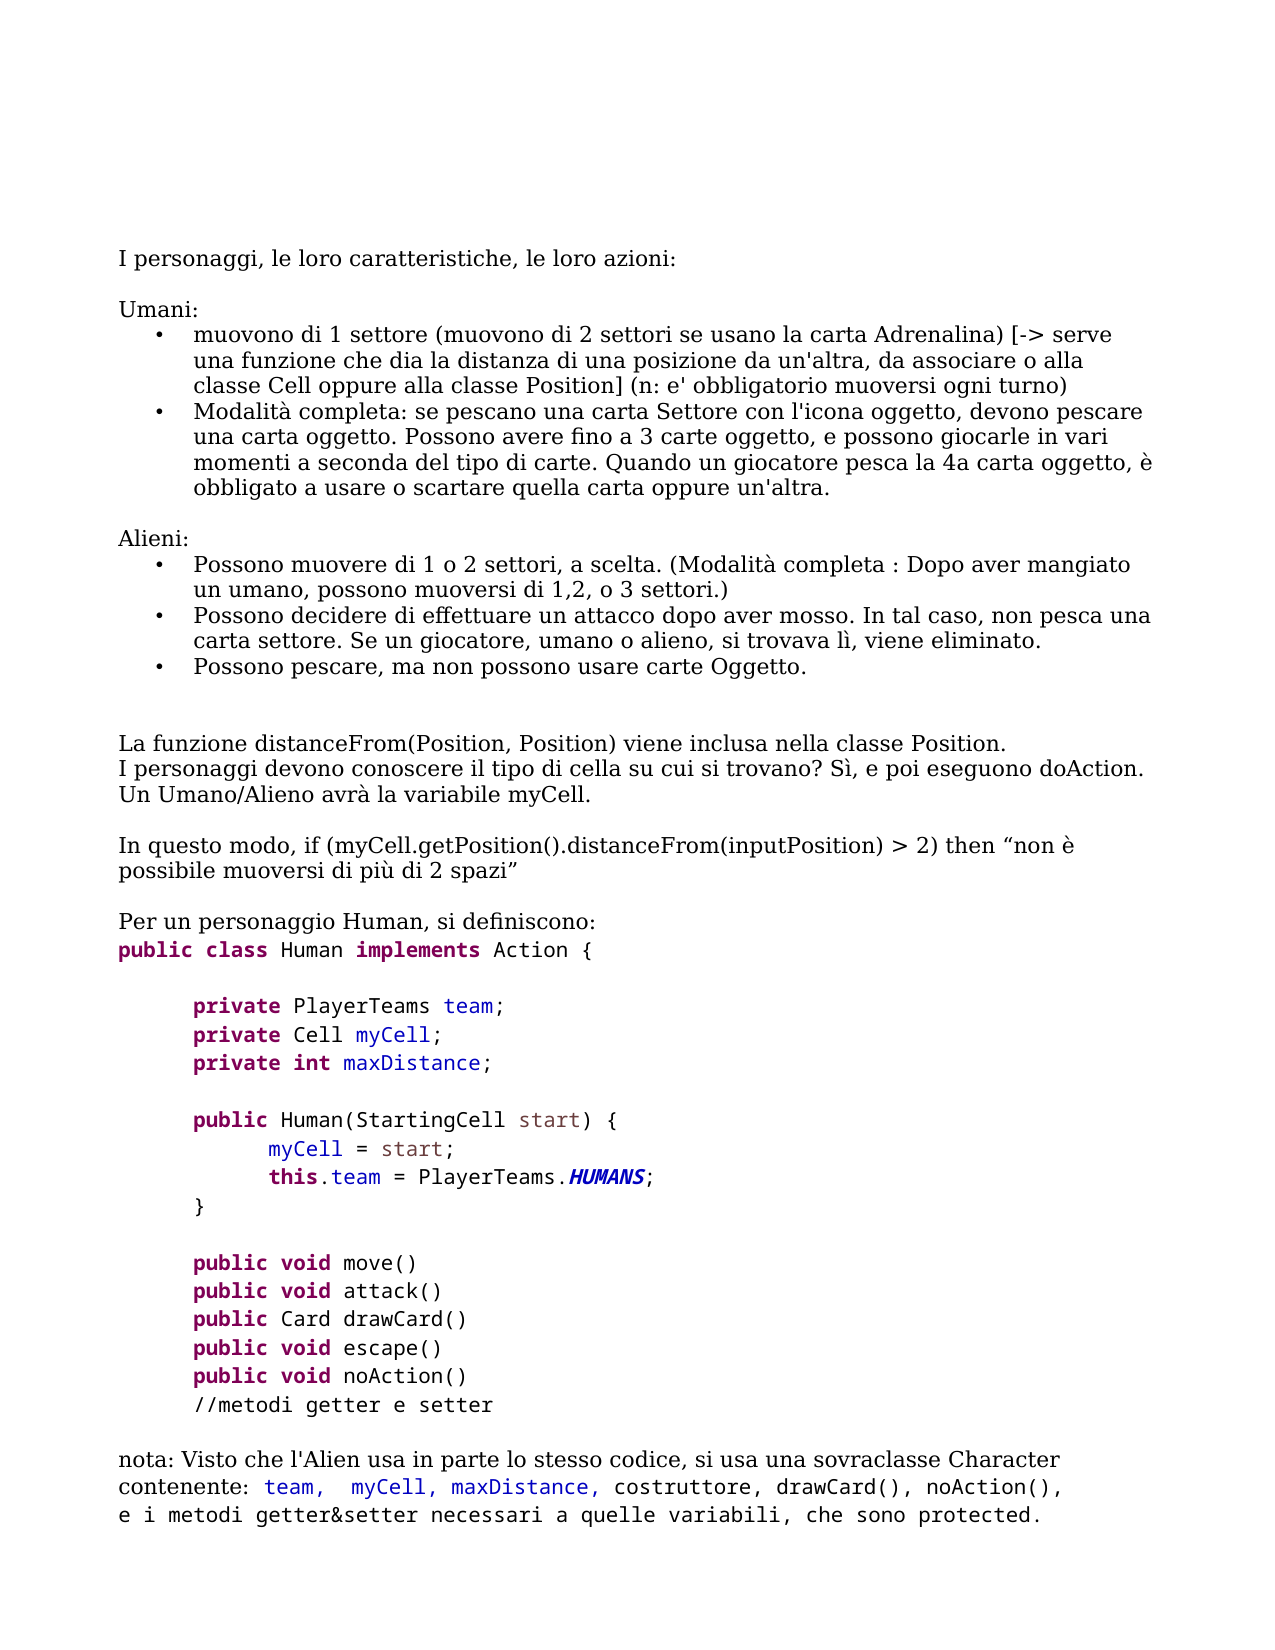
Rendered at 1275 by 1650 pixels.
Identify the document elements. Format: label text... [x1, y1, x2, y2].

text public void noAction() [118, 1361, 1157, 1390]
list Modalità completa: se pescano una carta Settore con l'icona oggetto, devono pescare una carta oggetto. Possono avere fino a 3 carte oggetto, e possono giocarle in vari momenti a seconda del tipo di carte. Quando un giocatore pesca la 4a carta oggetto, è obbligato a usare o scartare quella carta oppure un'altra. [156, 399, 1157, 501]
text public Human(StartingCell start) { [118, 1105, 1157, 1134]
list Possono pescare, ma non possono usare carte Oggetto. [156, 654, 1157, 679]
text this.team = PlayerTeams.HUMANS; [118, 1162, 1157, 1191]
text public void attack() [118, 1276, 1157, 1304]
text I personaggi devono conoscere il tipo di cella su cui si trovano? Sì, e poi eseguono doAction. [118, 756, 1157, 782]
text La funzione distanceFrom(Position, Position) viene inclusa nella classe Position. [118, 731, 1157, 756]
text public void move() [118, 1248, 1157, 1276]
text I personaggi, le loro caratteristiche, le loro azioni: [118, 246, 1157, 271]
text myCell = start; [118, 1134, 1157, 1162]
text nota: Visto che l'Alien usa in parte lo stesso codice, si usa una sovraclasse Character contenente: team, myCell, maxDistance, costruttore, drawCard(), noAction(), [118, 1447, 1157, 1501]
text Un Umano/Alieno avrà la variabile myCell. [118, 782, 1157, 807]
text } [118, 1191, 1157, 1219]
text public class Human implements Action { [118, 935, 1157, 963]
text e i metodi getter&setter necessari a quelle variabili, che sono protected. [118, 1501, 1157, 1529]
text private int maxDistance; [118, 1048, 1157, 1077]
text private Cell myCell; [118, 1020, 1157, 1048]
list muovono di 1 settore (muovono di 2 settori se usano la carta Adrenalina) [-> serve una funzione che dia la distanza di una posizione da un'altra, da associare o alla classe Cell oppure alla classe Position] (n: e' obbligatorio muoversi ogni turno) [156, 322, 1157, 399]
text Per un personaggio Human, si definiscono: [118, 909, 1157, 935]
text Alieni: [118, 526, 1157, 552]
text private PlayerTeams team; [118, 992, 1157, 1020]
list Possono muovere di 1 o 2 settori, a scelta. (Modalità completa : Dopo aver mangiato un umano, possono muoversi di 1,2, o 3 settori.) [156, 552, 1157, 603]
text In questo modo, if (myCell.getPosition().distanceFrom(inputPosition) > 2) then “non è possibile muoversi di più di 2 spazi” [118, 833, 1157, 884]
text //metodi getter e setter [118, 1390, 1157, 1418]
text public Card drawCard() [118, 1304, 1157, 1333]
text Umani: [118, 297, 1157, 322]
list Possono decidere di effettuare un attacco dopo aver mosso. In tal caso, non pesca una carta settore. Se un giocatore, umano o alieno, si trovava lì, viene eliminato. [156, 603, 1157, 654]
text public void escape() [118, 1333, 1157, 1361]
